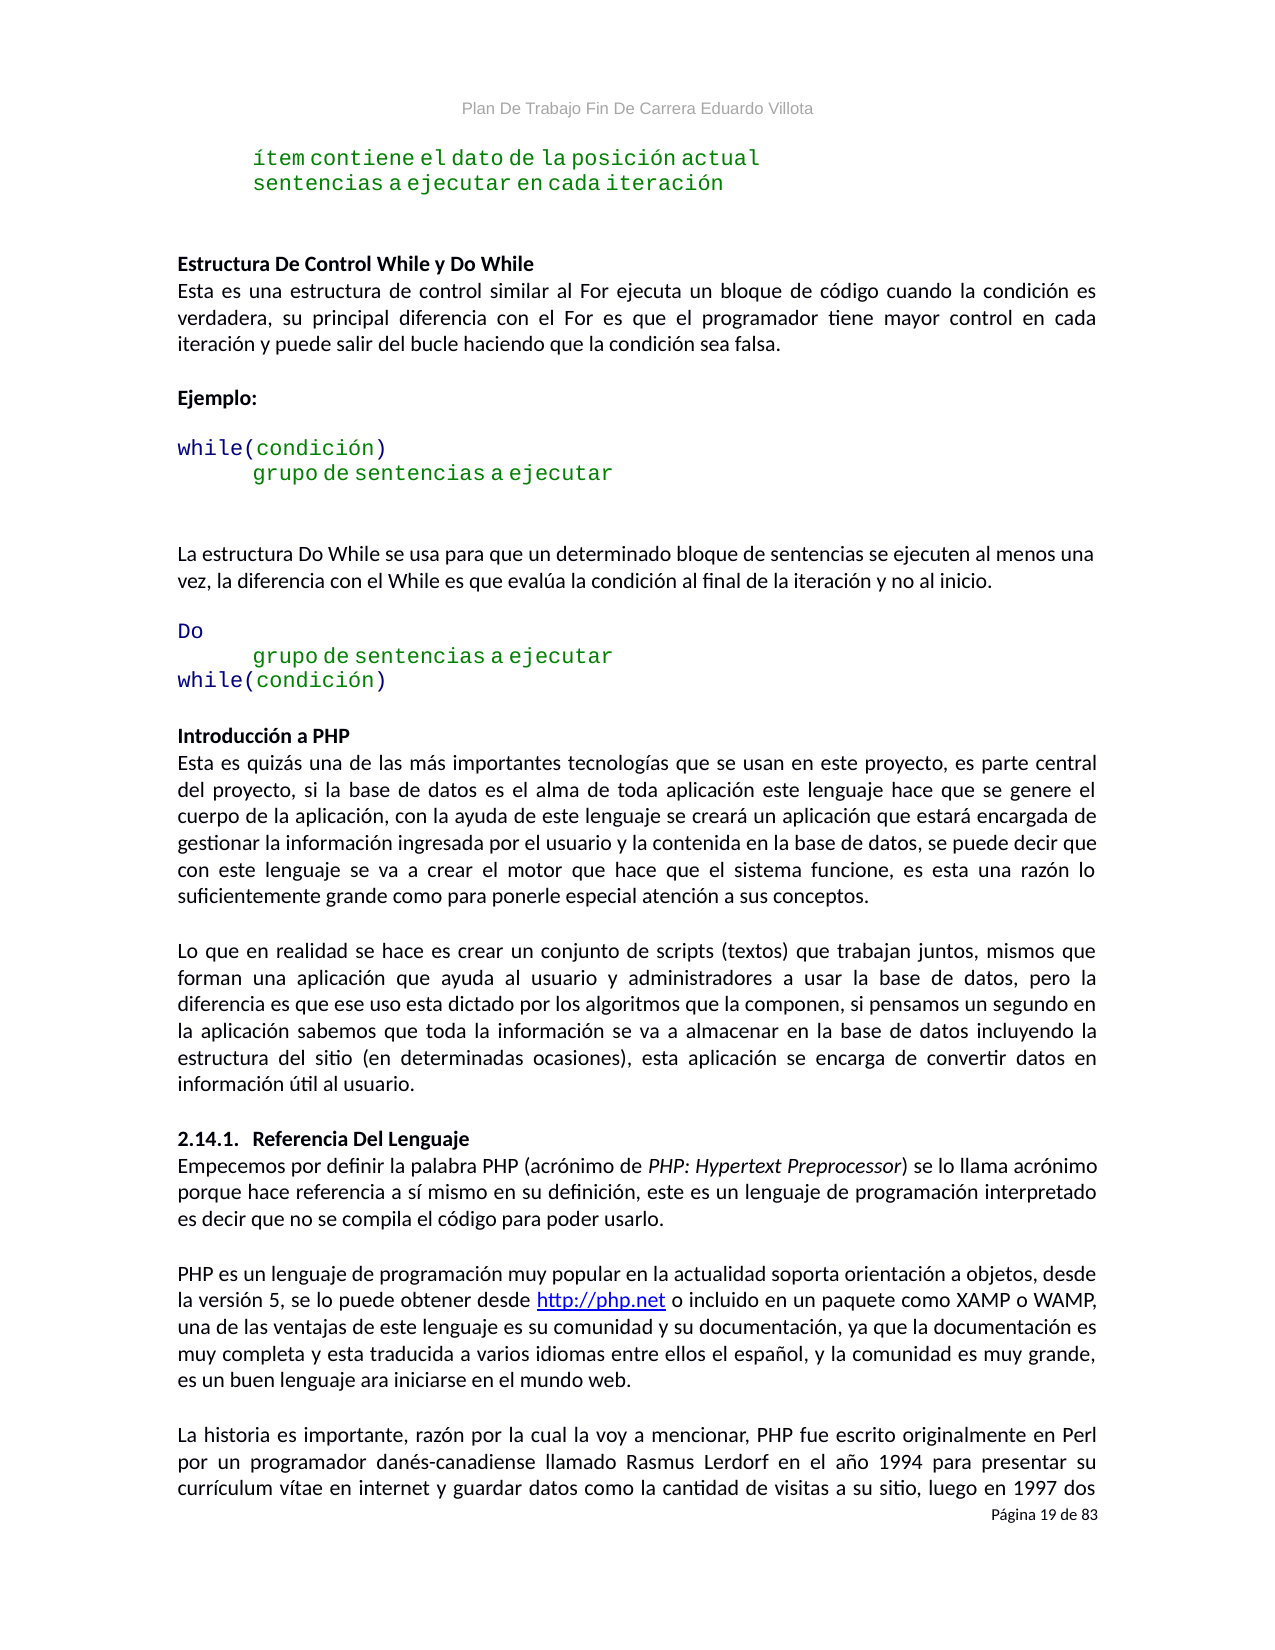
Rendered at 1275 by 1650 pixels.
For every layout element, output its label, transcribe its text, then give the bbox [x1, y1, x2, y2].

text while(condición) [177, 670, 1098, 694]
text PHP es un lenguaje de programación muy popular en la actualidad soporta orientación a objetos, desde la versión 5, se lo puede obtener desde http://php.net o incluido en un paquete como XAMP o WAMP, una de las ventajas de este lenguaje es su comunidad y su documentación, ya que la documentación es muy completa y esta traducida a varios idiomas entre ellos el español, y la comunidad es muy grande, es un buen lenguaje ara iniciarse en el mundo web. [177, 1260, 1098, 1393]
text sentencias a ejecutar en cada iteración [177, 172, 1098, 197]
text Introducción a PHP [177, 722, 1098, 749]
text La historia es importante, razón por la cual la voy a mencionar, PHP fue escrito originalmente en Perl por un programador danés-canadiense llamado Rasmus Lerdorf en el año 1994 para presentar su currículum vítae en internet y guardar datos como la cantidad de visitas a su sitio, luego en 1997 dos [177, 1421, 1098, 1501]
text grupo de sentencias a ejecutar [177, 645, 1098, 670]
text while(condición) [177, 437, 1098, 462]
text 2.14.1. Referencia Del Lenguaje [177, 1125, 1098, 1152]
text Lo que en realidad se hace es crear un conjunto de scripts (textos) que trabajan juntos, mismos que forman una aplicación que ayuda al usuario y administradores a usar la base de datos, pero la diferencia es que ese uso esta dictado por los algoritmos que la componen, si pensamos un segundo en la aplicación sabemos que toda la información se va a almacenar en la base de datos incluyendo la estructura del sitio (en determinadas ocasiones), esta aplicación se encarga de convertir datos en información útil al usuario. [177, 937, 1098, 1097]
text Esta es quizás una de las más importantes tecnologías que se usan en este proyecto, es parte central del proyecto, si la base de datos es el alma de toda aplicación este lenguaje hace que se genere el cuerpo de la aplicación, con la ayuda de este lenguaje se creará un aplicación que estará encargada de gestionar la información ingresada por el usuario y la contenida en la base de datos, se puede decir que con este lenguaje se va a crear el motor que hace que el sistema funcione, es esta una razón lo suficientemente grande como para ponerle especial atención a sus conceptos. [177, 749, 1098, 909]
text Do [177, 620, 1098, 645]
text grupo de sentencias a ejecutar [177, 462, 1098, 487]
text Empecemos por definir la palabra PHP (acrónimo de PHP: Hypertext Preprocessor) se lo llama acrónimo porque hace referencia a sí mismo en su definición, este es un lenguaje de programación interpretado es decir que no se compila el código para poder usarlo. [177, 1152, 1098, 1232]
text Estructura De Control While y Do While [177, 251, 1098, 277]
text La estructura Do While se usa para que un determinado bloque de sentencias se ejecuten al menos una vez, la diferencia con el While es que evalúa la condición al final de la iteración y no al inicio. [177, 540, 1098, 593]
text Esta es una estructura de control similar al For ejecuta un bloque de código cuando la condición es verdadera, su principal diferencia con el For es que el programador tiene mayor control en cada iteración y puede salir del bucle haciendo que la condición sea falsa. [177, 277, 1098, 357]
text ítem contiene el dato de la posición actual [177, 148, 1098, 172]
text Ejemplo: [177, 384, 1098, 411]
